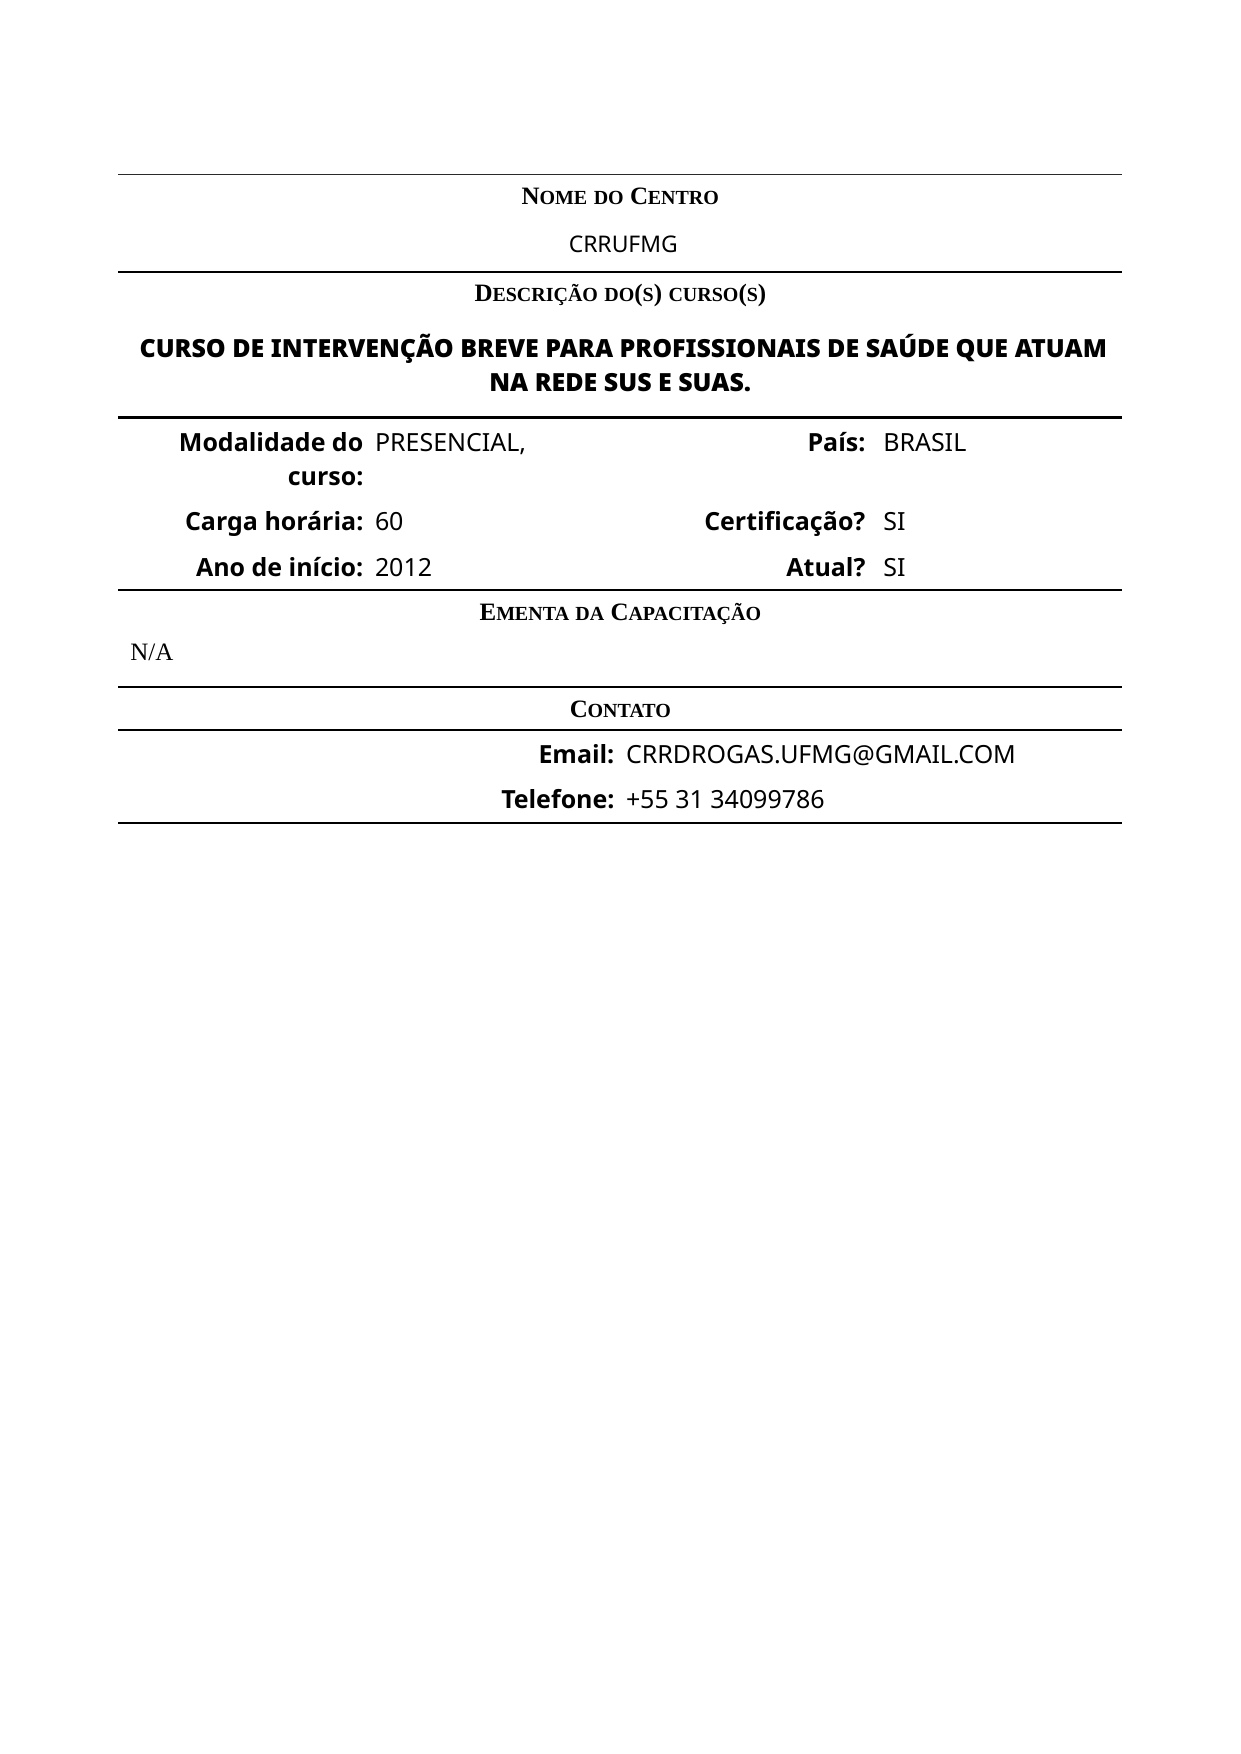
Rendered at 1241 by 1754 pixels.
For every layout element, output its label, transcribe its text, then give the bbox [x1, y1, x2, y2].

table_cell CURSO DE INTERVENÇÃO BREVE PARA PROFISSIONAIS DE SAÚDE QUE ATUAM NA REDE SUS E SUAS. [118, 313, 1122, 416]
table_cell 2012 [369, 544, 620, 589]
table_header Nome do Centro [118, 176, 1122, 216]
table_cell SI [871, 544, 1122, 589]
table_cell CRRDROGAS.UFMG@GMAIL.COM [620, 731, 1122, 776]
table_cell Ano de início: [118, 544, 369, 589]
table_cell CRRUFMG [118, 216, 1122, 271]
table_cell Descrição do(s) curso(s) [118, 273, 1122, 313]
table_cell País: [620, 419, 871, 498]
table_cell +55 31 34099786 [620, 776, 1122, 822]
table_cell Contato [118, 688, 1122, 728]
table_cell Ementa da Capacitação [118, 591, 1122, 631]
table_cell Modalidade do curso: [118, 419, 369, 498]
table_cell BRASIL [871, 419, 1122, 498]
table_cell SI [871, 498, 1122, 544]
table_cell Telefone: [118, 776, 620, 822]
table_cell Email: [118, 731, 620, 776]
table_cell N/A [118, 631, 1122, 686]
table_cell PRESENCIAL, [369, 419, 620, 498]
table_cell 60 [369, 498, 620, 544]
table_cell Certificação? [620, 498, 871, 544]
table_cell Carga horária: [118, 498, 369, 544]
table_cell Atual? [620, 544, 871, 589]
